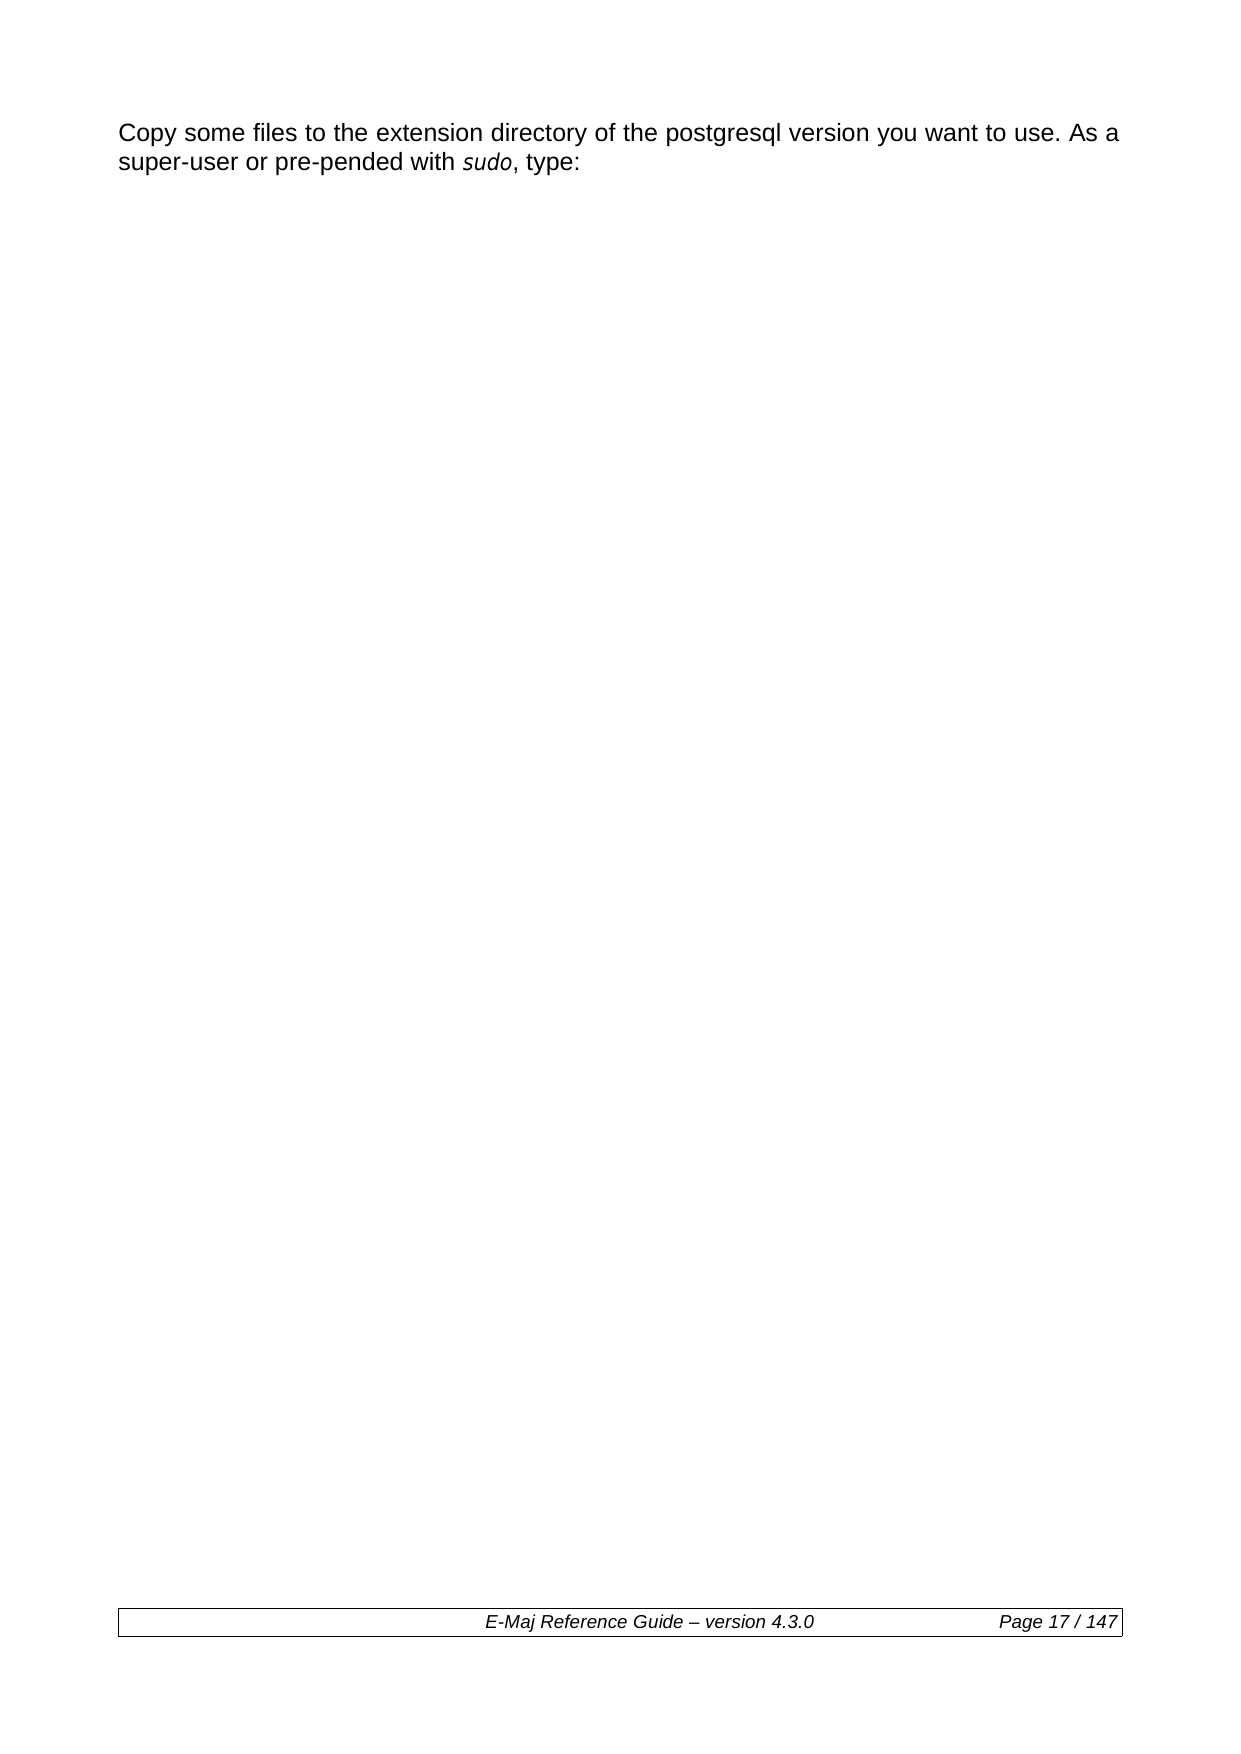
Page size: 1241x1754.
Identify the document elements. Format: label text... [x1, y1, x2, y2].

text Copy some files to the extension directory of the postgresql version you want to use. As a super-user or pre-pended with sudo, type: [118, 118, 1122, 176]
